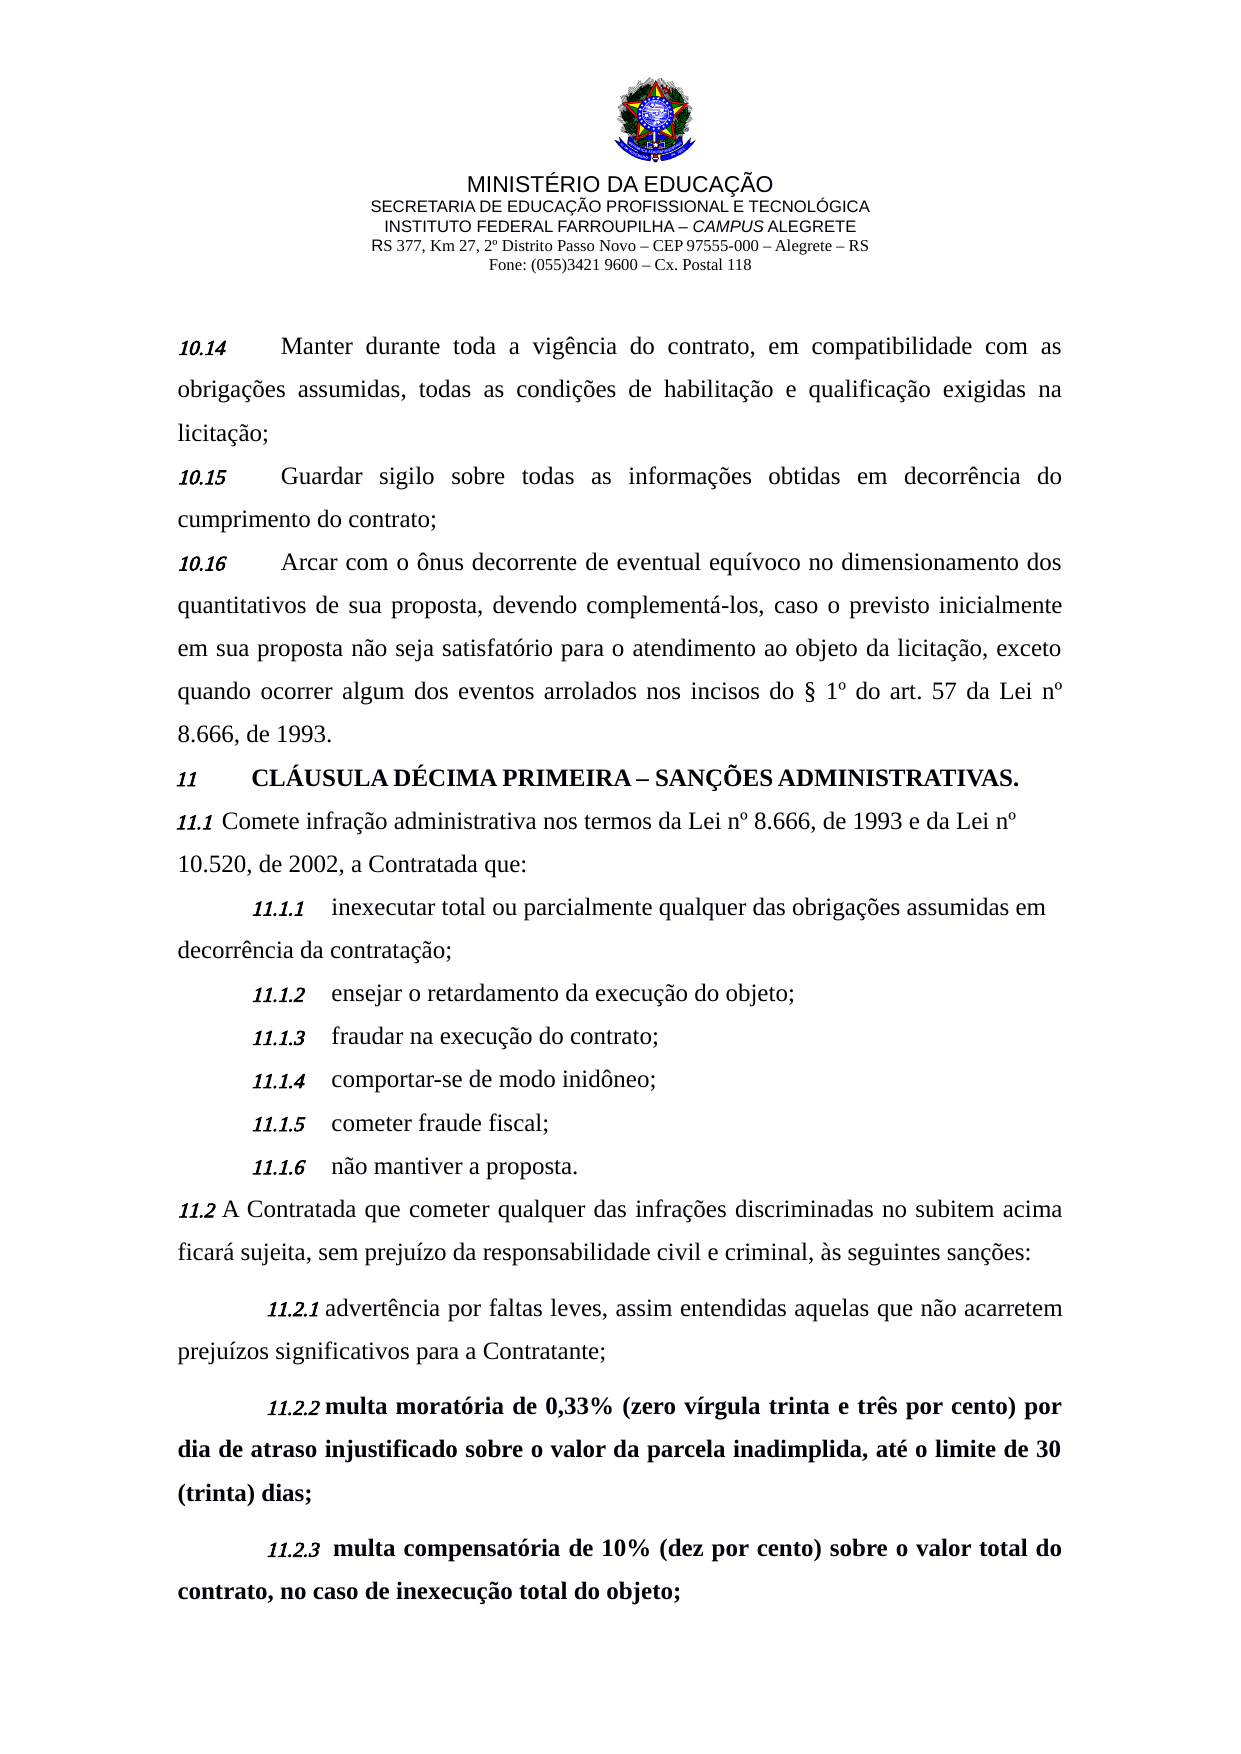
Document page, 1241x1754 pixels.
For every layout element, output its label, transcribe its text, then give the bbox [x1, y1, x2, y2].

list comportar-se de modo inidôneo; [177, 1064, 1063, 1093]
list multa compensatória de 10% (dez por cento) sobre o valor total do contrato, no caso de inexecução total do objeto; [177, 1533, 1063, 1605]
list Comete infração administrativa nos termos da Lei nº 8.666, de 1993 e da Lei nº 10.520, de 2002, a Contratada que: [175, 806, 1063, 878]
list advertência por faltas leves, assim entendidas aquelas que não acarretem prejuízos significativos para a Contratante; [177, 1293, 1063, 1364]
list Manter durante toda a vigência do contrato, em compatibilidade com as obrigações assumidas, todas as condições de habilitação e qualificação exigidas na licitação; [177, 331, 1063, 446]
list fraudar na execução do contrato; [177, 1021, 1063, 1050]
list Arcar com o ônus decorrente de eventual equívoco no dimensionamento dos quantitativos de sua proposta, devendo complementá-los, caso o previsto inicialmente em sua proposta não seja satisfatório para o atendimento ao objeto da licitação, exceto quando ocorrer algum dos eventos arrolados nos incisos do § 1º do art. 57 da Lei nº 8.666, de 1993. [177, 547, 1063, 748]
list cometer fraude fiscal; [177, 1108, 1063, 1136]
list inexecutar total ou parcialmente qualquer das obrigações assumidas em decorrência da contratação; [177, 892, 1063, 964]
picture [608, 71, 697, 163]
list multa moratória de 0,33% (zero vírgula trinta e três por cento) por dia de atraso injustificado sobre o valor da parcela inadimplida, até o limite de 30 (trinta) dias; [177, 1391, 1063, 1506]
list CLÁUSULA DÉCIMA PRIMEIRA – SANÇÕES ADMINISTRATIVAS. [175, 763, 1063, 791]
list ensejar o retardamento da execução do objeto; [177, 978, 1063, 1007]
list A Contratada que cometer qualquer das infrações discriminadas no subitem acima ficará sujeita, sem prejuízo da responsabilidade civil e criminal, às seguintes sanções: [177, 1194, 1063, 1266]
list não mantiver a proposta. [177, 1151, 1063, 1179]
list Guardar sigilo sobre todas as informações obtidas em decorrência do cumprimento do contrato; [177, 461, 1063, 533]
